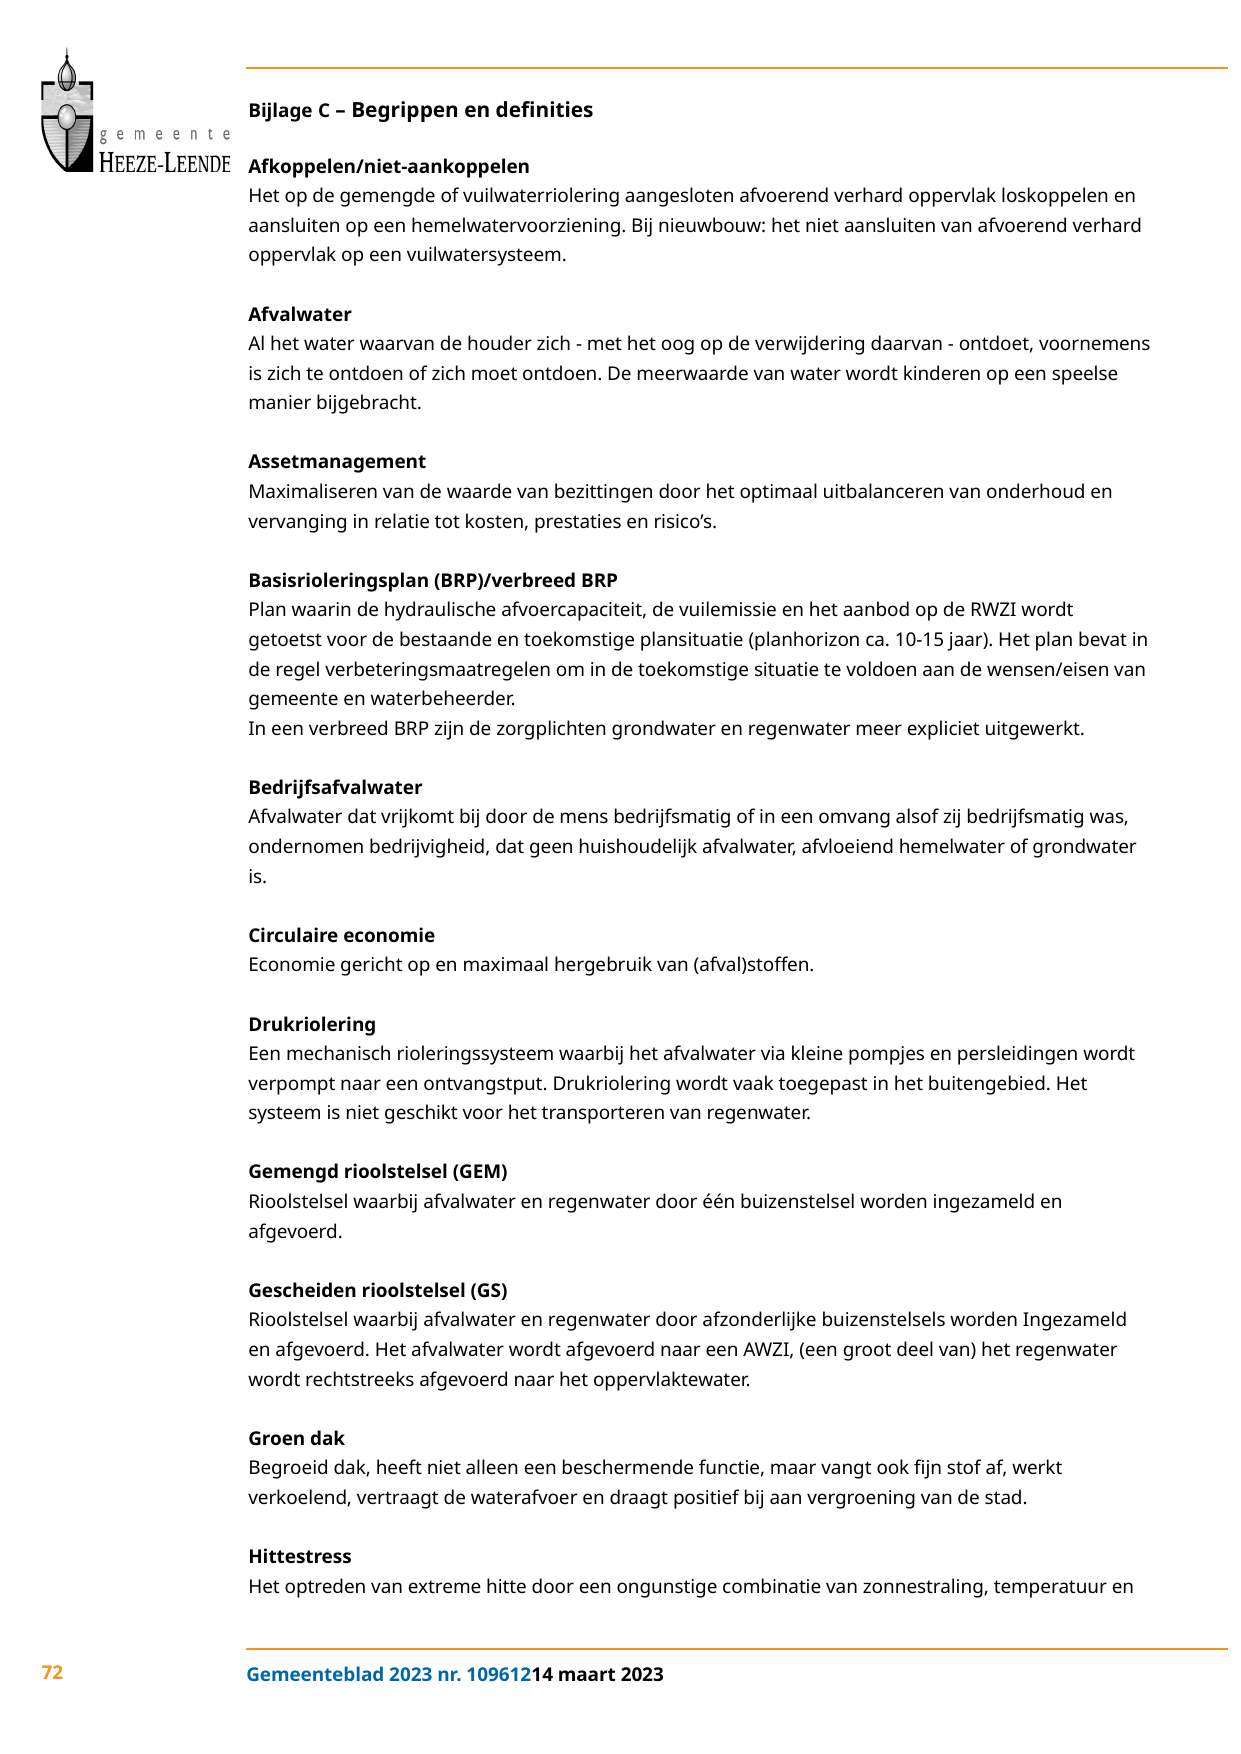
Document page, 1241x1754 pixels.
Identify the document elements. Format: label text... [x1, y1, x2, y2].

text In een verbreed BRP zijn de zorgplichten grondwater en regenwater meer expliciet uitgewerkt. [248, 715, 1152, 741]
text Rioolstelsel waarbij afvalwater en regenwater door één buizenstelsel worden ingezameld en afgevoerd. [248, 1188, 1152, 1244]
text Het optreden van extreme hitte door een ongunstige combinatie van zonnestraling, temperatuur en [248, 1573, 1152, 1599]
text Afvalwater dat vrijkomt bij door de mens bedrijfsmatig of in een omvang alsof zij bedrijfsmatig was, ondernomen bedrijvigheid, dat geen huishoudelijk afvalwater, afvloeiend hemelwater of grondwater is. [248, 804, 1152, 889]
text Maximaliseren van de waarde van bezittingen door het optimaal uitbalanceren van onderhoud en vervanging in relatie tot kosten, prestaties en risico’s. [248, 478, 1152, 534]
text Basisrioleringsplan (BRP)/verbreed BRP [248, 567, 1152, 593]
text Gemengd rioolstelsel (GEM) [248, 1159, 1152, 1184]
text Al het water waarvan de houder zich - met het oog op de verwijdering daarvan - ontdoet, voornemens is zich te ontdoen of zich moet ontdoen. De meerwaarde van water wordt kinderen op een speelse manier bijgebracht. [248, 330, 1152, 415]
text Drukriolering [248, 1011, 1152, 1037]
text Een mechanisch rioleringssysteem waarbij het afvalwater via kleine pompjes en persleidingen wordt verpompt naar een ontvangstput. Drukriolering wordt vaak toegepast in het buitengebied. Het systeem is niet geschikt voor het transporteren van regenwater. [248, 1040, 1152, 1125]
text Het op de gemengde of vuilwaterriolering aangesloten afvoerend verhard oppervlak loskoppelen en aansluiten op een hemelwatervoorziening. Bij nieuwbouw: het niet aansluiten van afvoerend verhard oppervlak op een vuilwatersysteem. [248, 182, 1152, 267]
text Afkoppelen/niet-aankoppelen [248, 153, 1152, 179]
picture [41, 47, 231, 172]
text Hittestress [248, 1543, 1152, 1569]
text Economie gericht op en maximaal hergebruik van (afval)stoffen. [248, 952, 1152, 977]
text Plan waarin de hydraulische afvoercapaciteit, de vuilemissie en het aanbod op de RWZI wordt getoetst voor de bestaande en toekomstige plansituatie (planhorizon ca. 10-15 jaar). Het plan bevat in de regel verbeteringsmaatregelen om in de toekomstige situatie te voldoen aan de wensen/eisen van gemeente en waterbeheerder. [248, 597, 1152, 711]
text Afvalwater [248, 301, 1152, 327]
text Bijlage C – Begrippen en definities [248, 95, 1152, 123]
text Assetmanagement [248, 449, 1152, 474]
text Groen dak [248, 1425, 1152, 1451]
text Circulaire economie [248, 922, 1152, 948]
text Begroeid dak, heeft niet alleen een beschermende functie, maar vangt ook fijn stof af, werkt verkoelend, vertraagt de waterafvoer en draagt positief bij aan vergroening van de stad. [248, 1454, 1152, 1510]
text Bedrijfsafvalwater [248, 774, 1152, 800]
text Rioolstelsel waarbij afvalwater en regenwater door afzonderlijke buizenstelsels worden Ingezameld en afgevoerd. Het afvalwater wordt afgevoerd naar een AWZI, (een groot deel van) het regenwater wordt rechtstreeks afgevoerd naar het oppervlaktewater. [248, 1307, 1152, 1392]
text Gescheiden rioolstelsel (GS) [248, 1277, 1152, 1303]
